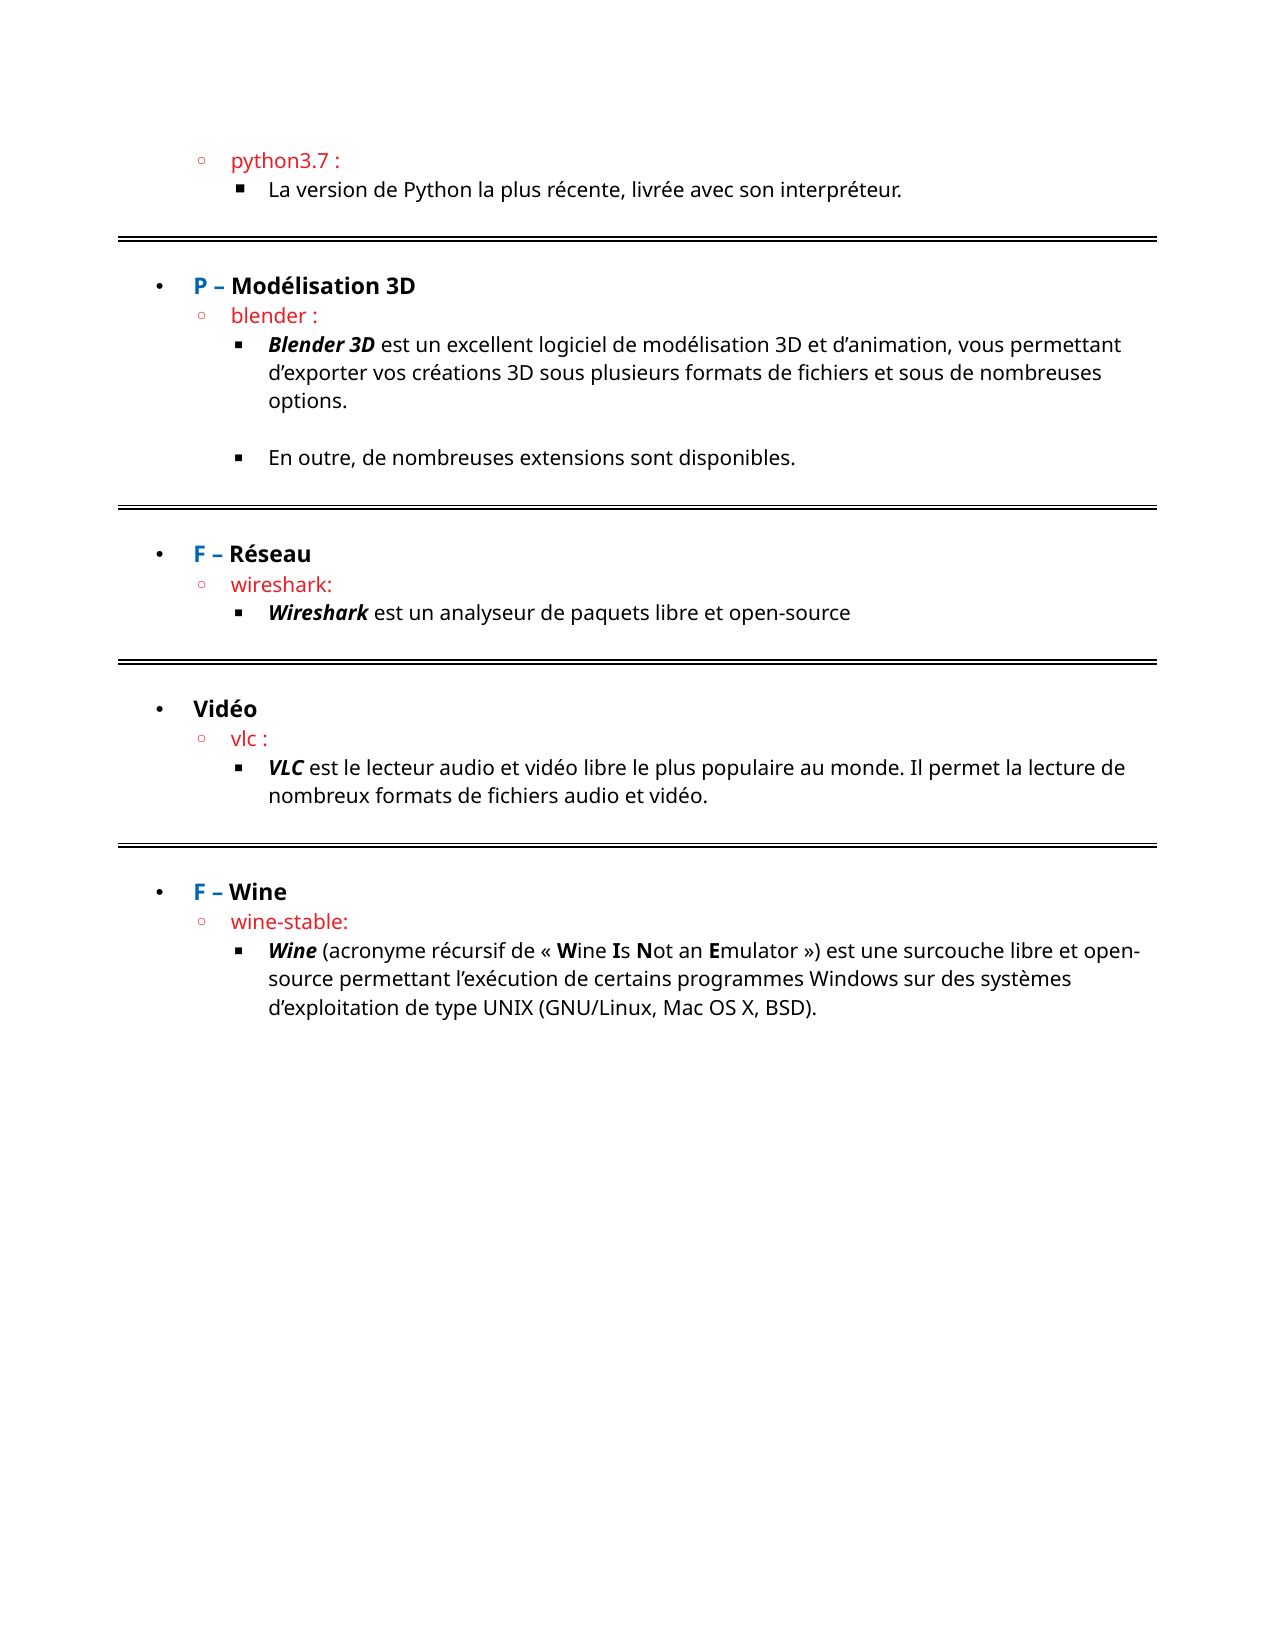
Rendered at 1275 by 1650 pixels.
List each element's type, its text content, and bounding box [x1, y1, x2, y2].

list python3.7 : [193, 147, 1157, 175]
list F – Réseau [156, 538, 1157, 570]
list wine-stable: [193, 907, 1157, 936]
list La version de Python la plus récente, livrée avec son interpréteur. [231, 175, 1157, 203]
list P – Modélisation 3D [156, 270, 1157, 301]
list Blender 3D est un excellent logiciel de modélisation 3D et d’animation, vous permettant d’exporter vos créations 3D sous plusieurs formats de fichiers et sous de nombreuses options. [231, 330, 1157, 415]
list Wine (acronyme récursif de « Wine Is Not an Emulator ») est une surcouche libre et open-source permettant l’exécution de certains programmes Windows sur des systèmes d’exploitation de type UNIX (GNU/Linux, Mac OS X, BSD). [231, 936, 1157, 1021]
list Vidéo [156, 693, 1157, 724]
list VLC est le lecteur audio et vidéo libre le plus populaire au monde. Il permet la lecture de nombreux formats de fichiers audio et vidéo. [231, 753, 1157, 810]
list En outre, de nombreuses extensions sont disponibles. [231, 443, 1157, 472]
list blender : [193, 301, 1157, 330]
list Wireshark est un analyseur de paquets libre et open-source [231, 598, 1157, 627]
list wireshark: [193, 570, 1157, 598]
list vlc : [193, 724, 1157, 753]
list F – Wine [156, 876, 1157, 907]
